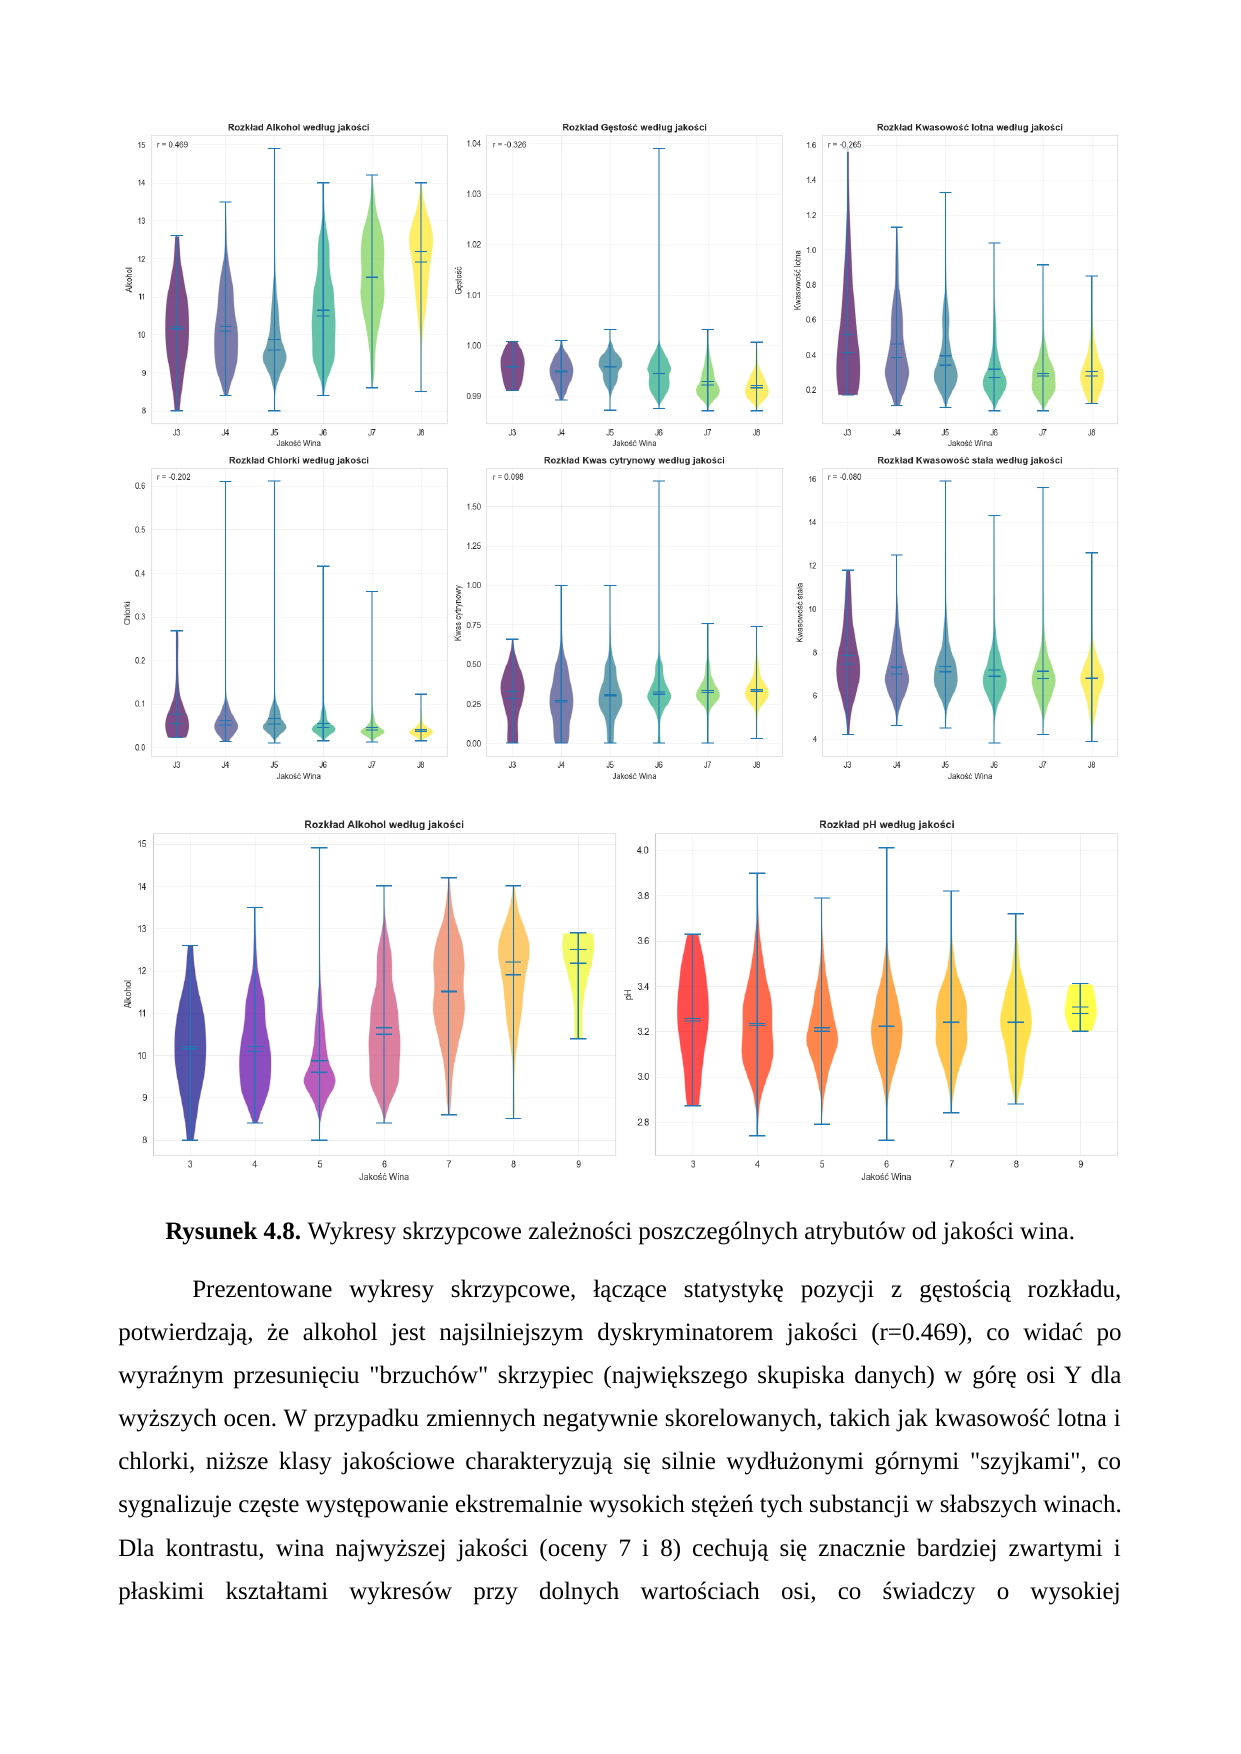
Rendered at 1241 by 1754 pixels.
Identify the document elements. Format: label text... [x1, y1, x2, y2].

text Rysunek 4.8. Wykresy skrzypcowe zależności poszczególnych atrybutów od jakości wina. [118, 1216, 1122, 1245]
picture [118, 118, 1123, 786]
text Prezentowane wykresy skrzypcowe, łączące statystykę pozycji z gęstością rozkładu, potwierdzają, że alkohol jest najsilniejszym dyskryminatorem jakości (r=0.469), co widać po wyraźnym przesunięciu "brzuchów" skrzypiec (największego skupiska danych) w górę osi Y dla wyższych ocen. W przypadku zmiennych negatywnie skorelowanych, takich jak kwasowość lotna i chlorki, niższe klasy jakościowe charakteryzują się silnie wydłużonymi górnymi "szyjkami", co sygnalizuje częste występowanie ekstremalnie wysokich stężeń tych substancji w słabszych winach. Dla kontrastu, wina najwyższej jakości (oceny 7 i 8) cechują się znacznie bardziej zwartymi i płaskimi kształtami wykresów przy dolnych wartościach osi, co świadczy o wysokiej [118, 1274, 1122, 1604]
picture [118, 814, 1123, 1188]
